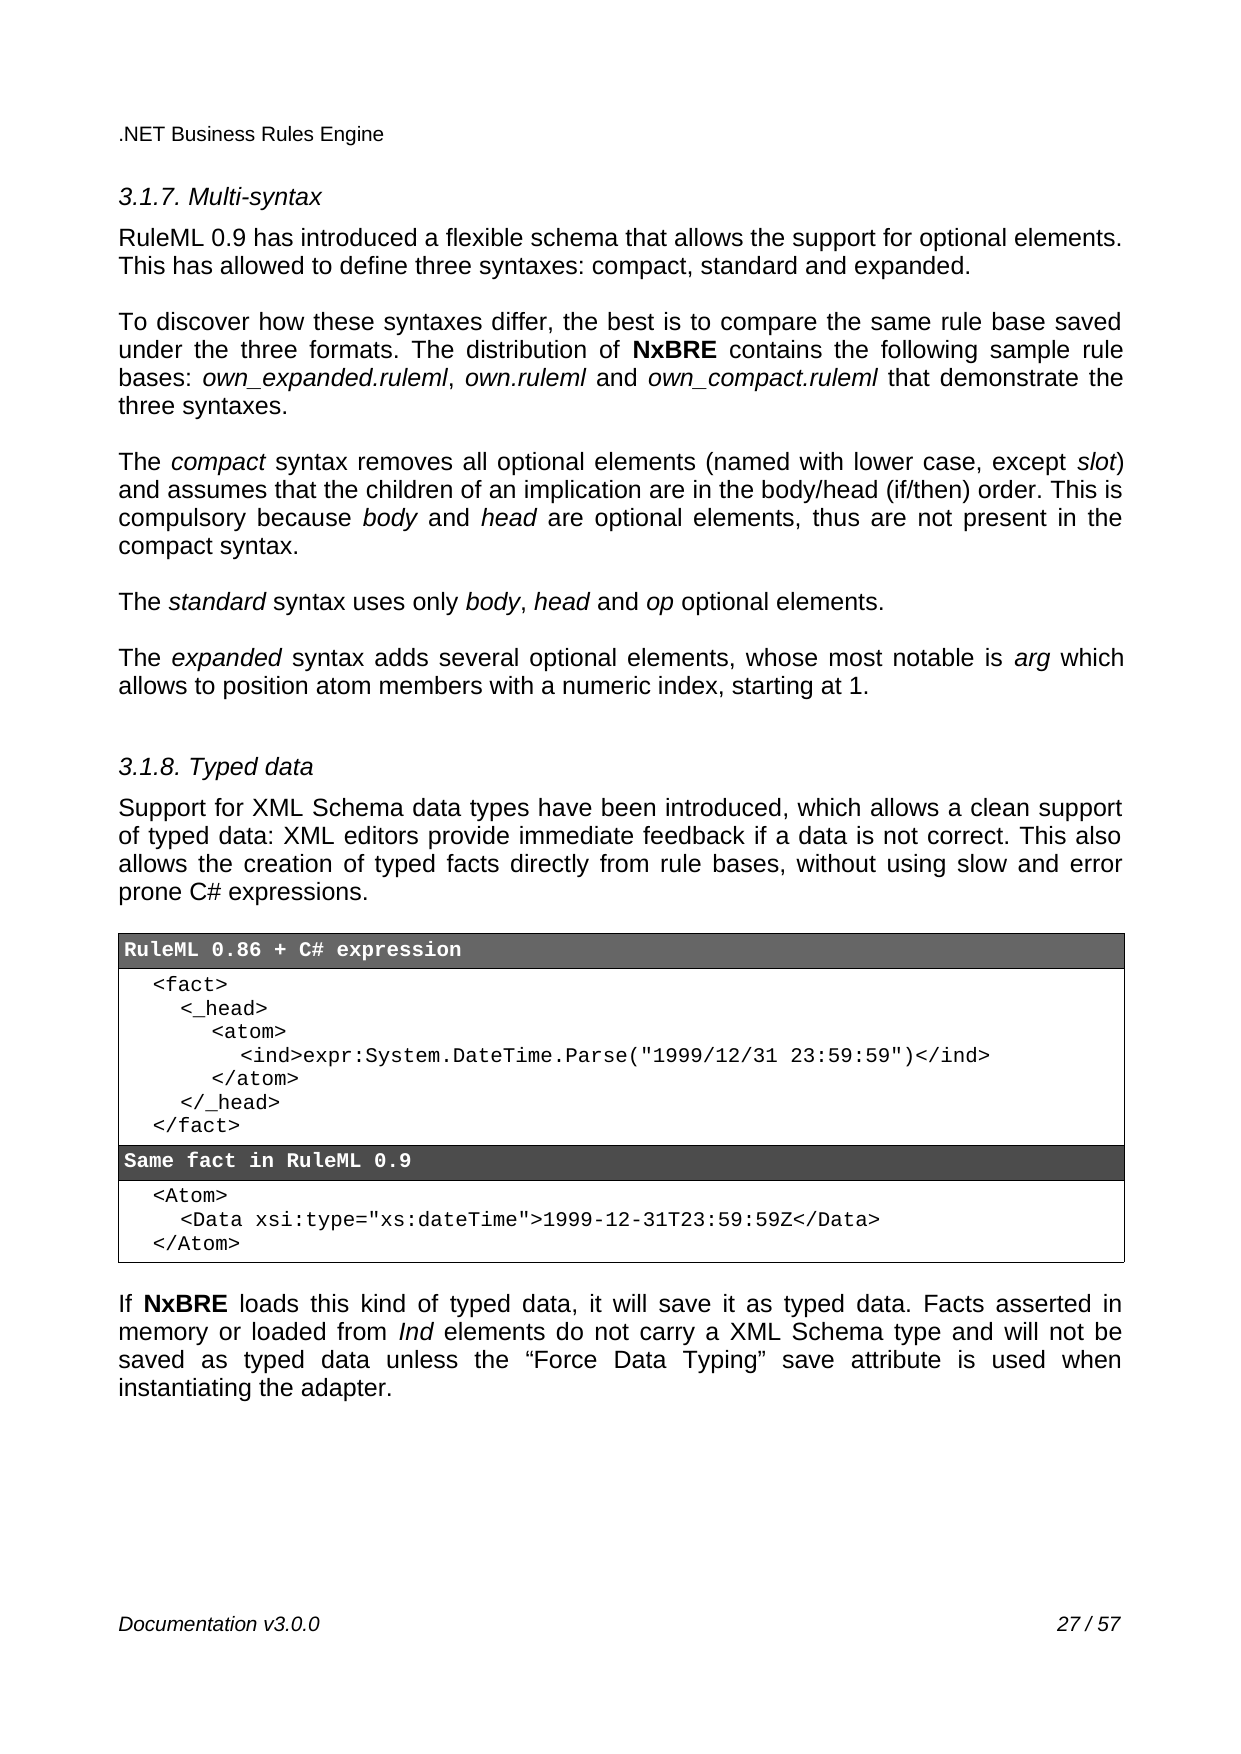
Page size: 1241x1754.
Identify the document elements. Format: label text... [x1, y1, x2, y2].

text The expanded syntax adds several optional elements, whose most notable is arg which allows to position atom members with a numeric index, starting at 1. [118, 644, 1124, 700]
text To discover how these syntaxes differ, the best is to compare the same rule base saved under the three formats. The distribution of NxBRE contains the following sample rule bases: own_expanded.ruleml, own.ruleml and own_compact.ruleml that demonstrate the three syntaxes. [118, 308, 1124, 420]
text Support for XML Schema data types have been introduced, which allows a clean support of typed data: XML editors provide immediate feedback if a data is not correct. This also allows the creation of typed facts directly from rule bases, without using slow and error prone C# expressions. [118, 793, 1124, 906]
table_header RuleML 0.86 + C# expression [119, 934, 1124, 968]
text If NxBRE loads this kind of typed data, it will save it as typed data. Facts asserted in memory or loaded from Ind elements do not carry a XML Schema type and will not be saved as typed data unless the “Force Data Typing” save attribute is used when instantiating the adapter. [118, 1290, 1124, 1402]
subtitle Typed data [118, 753, 1124, 781]
table_cell Same fact in RuleML 0.9 [119, 1146, 1124, 1180]
text RuleML 0.9 has introduced a flexible schema that allows the support for optional elements. This has allowed to define three syntaxes: compact, standard and expanded. [118, 223, 1124, 279]
text The standard syntax uses only body, head and op optional elements. [118, 588, 1124, 616]
text The compact syntax removes all optional elements (named with lower case, except slot) and assumes that the children of an implication are in the body/head (if/then) order. This is compulsory because body and head are optional elements, thus are not present in the compact syntax. [118, 448, 1124, 560]
table_cell <Atom> <Data xsi:type="xs:dateTime">1999-12-31T23:59:59Z</Data> </Atom> [119, 1181, 1124, 1262]
table_cell <fact> <_head> <atom> <ind>expr:System.DateTime.Parse("1999/12/31 23:59:59")</ind> </atom> </_head> </fact> [119, 969, 1124, 1145]
subtitle Multi-syntax [118, 183, 1124, 211]
